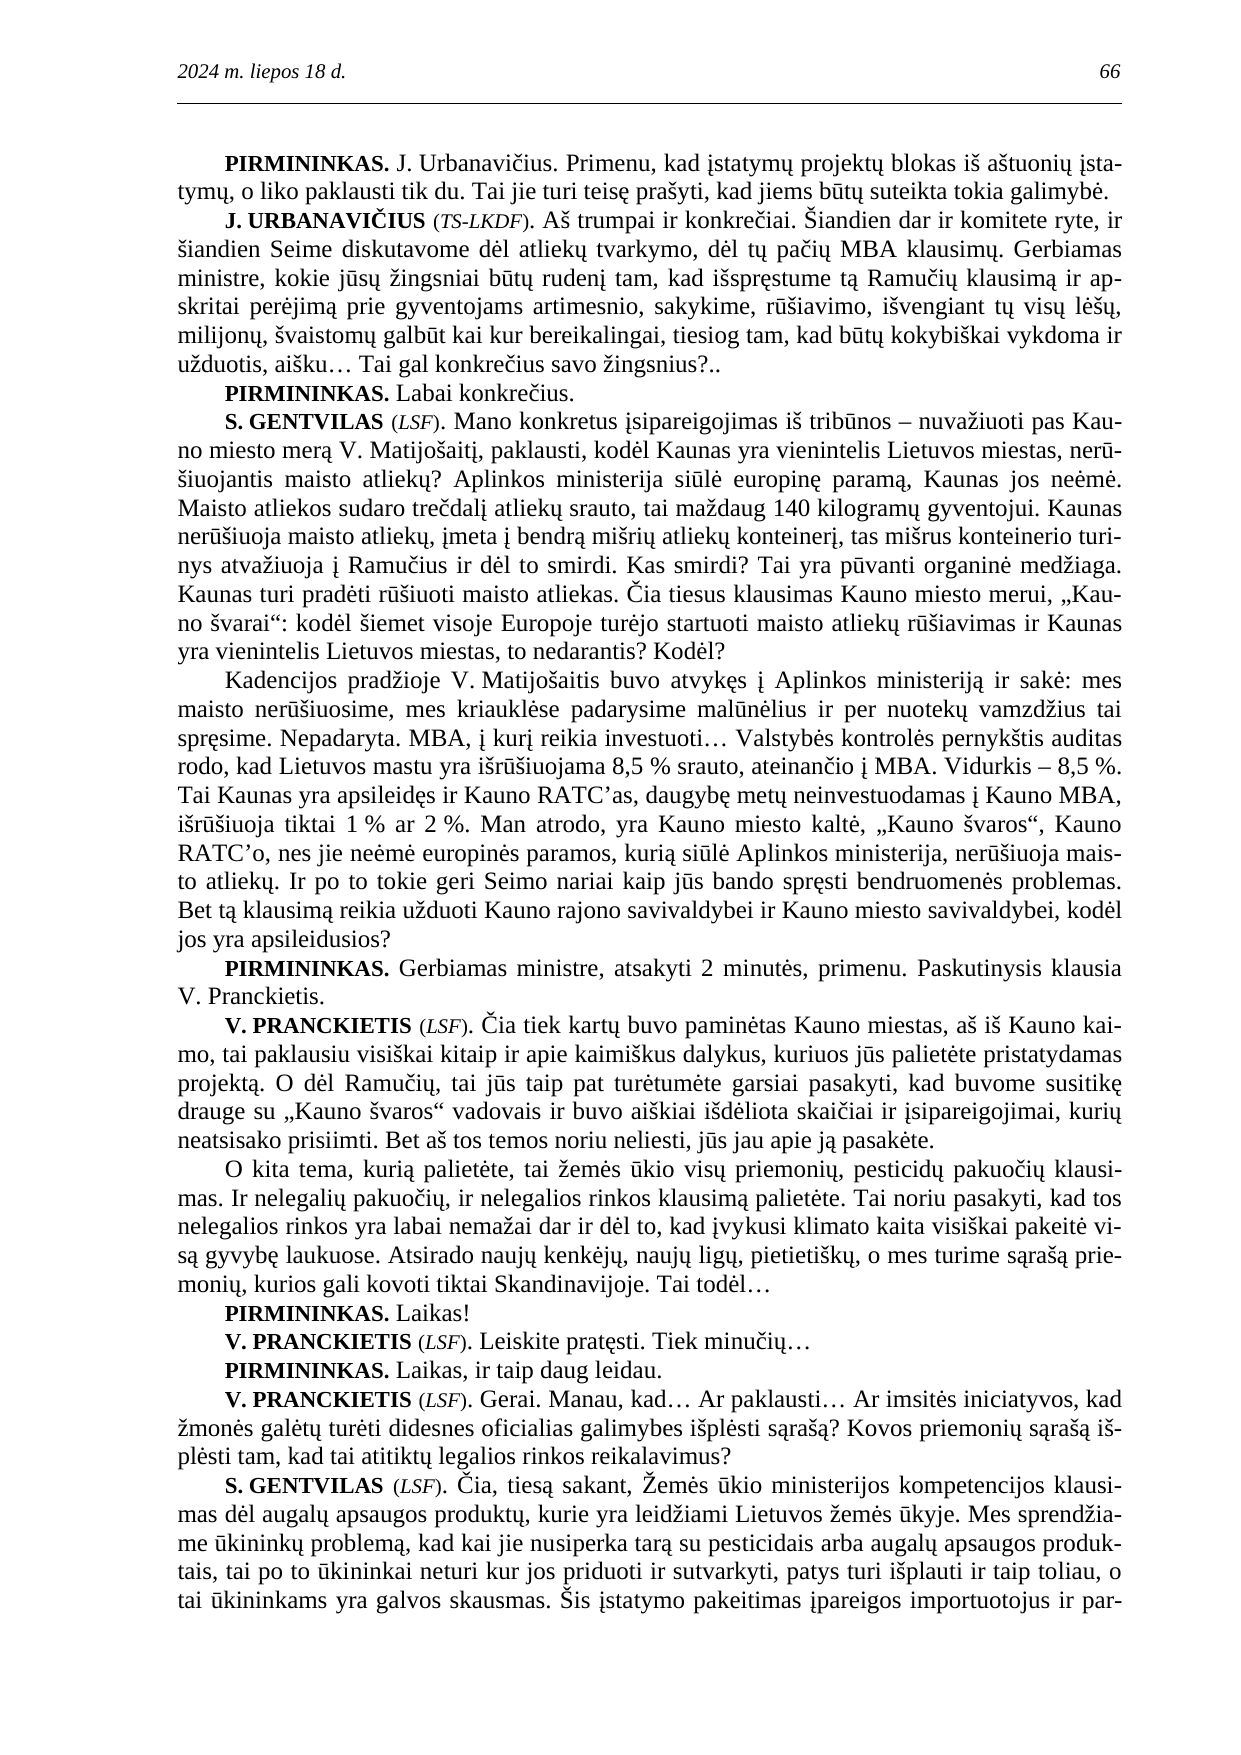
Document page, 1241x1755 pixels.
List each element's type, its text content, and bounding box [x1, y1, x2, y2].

text S. GENTVILAS (LSF). Čia, tie­są sa­kant, Že­mės ūkio mi­nis­te­ri­jos kom­pe­ten­ci­jos klau­si­mas dėl au­ga­lų ap­sau­gos pro­duk­tų, ku­rie yra lei­džia­mi Lie­tu­vos že­mės ūky­je. Mes spren­džia­me ūki­nin­kų pro­ble­mą, kad kai jie nu­si­per­ka ta­rą su pes­ti­ci­dais ar­ba au­ga­lų ap­sau­gos pro­duk­tais, tai po to ūki­nin­kai ne­tu­ri kur jos pri­duo­ti ir su­tvar­ky­ti, pa­tys tu­ri iš­plau­ti ir taip to­liau, o tai ūki­nin­kams yra gal­vos skaus­mas. Šis įsta­ty­mo pa­kei­ti­mas įpa­rei­gos im­por­tuo­to­jus ir par­ [177, 1470, 1122, 1614]
text PIRMININKAS. La­bai kon­kre­čius. [177, 378, 1122, 406]
text PIRMININKAS. Lai­kas, ir taip daug lei­dau. [177, 1355, 1122, 1384]
text PIRMININKAS. Ger­bia­mas mi­nist­re, at­sa­ky­ti 2 mi­nu­tės, pri­me­nu. Pas­ku­ti­ny­sis klau­sia V. Pranc­kie­tis. [177, 953, 1122, 1010]
text V. PRANCKIETIS (LSF). Ge­rai. Ma­nau, kad… Ar pa­klaus­ti… Ar im­si­tės ini­cia­ty­vos, kad žmo­nės ga­lė­tų tu­rė­ti di­des­nes ofi­cia­lias ga­li­my­bes iš­plės­ti są­ra­šą? Ko­vos prie­mo­nių są­ra­šą iš­plės­ti tam, kad tai ati­tik­tų le­ga­lios rin­kos rei­ka­la­vi­mus? [177, 1384, 1122, 1470]
text Ka­den­ci­jos pra­džio­je V. Ma­ti­jo­šai­tis bu­vo at­vy­kęs į Ap­lin­kos mi­nis­te­ri­ją ir sa­kė: mes mais­to ne­rū­šiuo­si­me, mes kriauk­lė­se pa­da­ry­si­me ma­lū­nė­lius ir per nuo­te­kų vamz­džius tai sprę­si­me. Ne­pa­da­ry­ta. MBA, į ku­rį rei­kia in­ves­tuo­ti… Vals­ty­bės kon­tro­lės per­nykš­tis au­di­tas ro­do, kad Lie­tu­vos mas­tu yra iš­rū­šiuo­ja­ma 8,5 % srau­to, at­ei­nan­čio į MBA. Vi­dur­kis – 8,5 %. Tai Kau­nas yra ap­si­lei­dęs ir Kau­no RATC’as, dau­gy­bę me­tų ne­in­ves­tuo­da­mas į Kau­no MBA, iš­rū­šiuo­ja tik­tai 1 % ar 2 %. Man at­ro­do, yra Kau­no mies­to kal­tė, „Kau­no šva­ros“, Kau­no RATC’o, nes jie ne­ėmė eu­ro­pi­nės pa­ra­mos, ku­rią siū­lė Ap­lin­kos mi­nis­te­ri­ja, ne­rū­šiuo­ja mais­to at­lie­kų. Ir po to to­kie ge­ri Sei­mo na­riai kaip jūs ban­do spręs­ti ben­druo­me­nės pro­ble­mas. Bet tą klau­si­mą rei­kia už­duo­ti Kau­no ra­jo­no sa­vi­val­dy­bei ir Kau­no mies­to sa­vi­val­dy­bei, ko­dėl jos yra ap­si­lei­du­sios? [177, 665, 1122, 953]
text J. URBANAVIČIUS (TS-LKDF). Aš trum­pai ir kon­kre­čiai. Šian­dien dar ir ko­mi­te­te ry­te, ir šian­dien Sei­me dis­ku­ta­vo­me dėl at­lie­kų tvar­ky­mo, dėl tų pa­čių MBA klau­si­mų. Ger­bia­mas mi­nist­re, ko­kie jū­sų žings­niai bū­tų ru­de­nį tam, kad iš­spręs­tu­me tą Ra­mu­čių klau­si­mą ir ap­skri­tai per­ėji­mą prie gy­ven­to­jams ar­ti­mes­nio, sa­ky­ki­me, rū­šia­vi­mo, iš­ven­giant tų vi­sų lė­šų, mi­li­jo­nų, švais­to­mų gal­būt kai kur be­rei­ka­lin­gai, tie­siog tam, kad bū­tų ko­ky­biš­kai vyk­do­ma ir už­duo­tis, aiš­ku… Tai gal kon­kre­čius sa­vo žings­nius?.. [177, 205, 1122, 378]
text S. GENTVILAS (LSF). Ma­no kon­kre­tus įsi­pa­rei­go­ji­mas iš tri­bū­nos – nu­va­žiuo­ti pas Kau­no mies­to me­rą V. Ma­ti­jo­šai­tį, pa­klaus­ti, ko­dėl Kau­nas yra vie­nin­te­lis Lie­tu­vos mies­tas, ne­rū­šiuo­jan­tis mais­to at­lie­kų? Ap­lin­kos mi­nis­te­ri­ja siū­lė eu­ro­pi­nę pa­ra­mą, Kau­nas jos ne­ėmė. Mais­to at­lie­kos su­da­ro treč­da­lį at­lie­kų srau­to, tai maž­daug 140 ki­log­ra­mų gy­ven­to­jui. Kau­nas ne­rū­šiuo­ja mais­to at­lie­kų, įme­ta į ben­drą miš­rių at­lie­kų kon­tei­ne­rį, tas miš­rus kon­tei­ne­rio tu­ri­nys at­va­žiuo­ja į Ra­mu­čius ir dėl to smir­di. Kas smir­di? Tai yra pū­van­ti or­ga­ni­nė me­džia­ga. Kau­nas tu­ri pra­dė­ti rū­šiuo­ti mais­to at­lie­kas. Čia tie­sus klau­si­mas Kau­no mies­to me­rui, „Kau­no šva­rai“: ko­dėl šie­met vi­so­je Eu­ro­po­je tu­rė­jo star­tuo­ti mais­to at­lie­kų rū­šia­vi­mas ir Kau­nas yra vie­nin­te­lis Lie­tu­vos mies­tas, to ne­da­ran­tis? Ko­dėl? [177, 406, 1122, 665]
text V. PRANCKIETIS (LSF). Čia tiek kar­tų bu­vo pa­mi­nė­tas Kau­no mies­tas, aš iš Kau­no kai­mo, tai pa­klau­siu vi­siš­kai ki­taip ir apie kai­miš­kus da­ly­kus, ku­riuos jūs pa­lie­tė­te pri­sta­ty­da­mas pro­jek­tą. O dėl Ra­mu­čių, tai jūs taip pat tu­rė­tu­mė­te gar­siai pa­sa­ky­ti, kad bu­vo­me su­si­ti­kę drau­ge su „Kau­no šva­ros“ va­do­vais ir bu­vo aiš­kiai iš­dė­lio­ta skai­čiai ir įsi­pa­rei­go­ji­mai, ku­rių ne­at­si­sa­ko pri­si­im­ti. Bet aš tos te­mos no­riu ne­lies­ti, jūs jau apie ją pa­sa­kė­te. [177, 1010, 1122, 1154]
text PIRMININKAS. J. Ur­ba­na­vi­čius. Pri­me­nu, kad įsta­ty­mų pro­jek­tų blo­kas iš aš­tuo­nių įsta­ty­mų, o li­ko pa­klaus­ti tik du. Tai jie tu­ri tei­sę pra­šy­ti, kad jiems bū­tų su­teik­ta to­kia ga­li­my­bė. [177, 148, 1122, 205]
text V. PRANCKIETIS (LSF). Leis­ki­te pra­tęs­ti. Tiek mi­nu­čių… [177, 1326, 1122, 1355]
text O ki­ta te­ma, ku­rią pa­lie­tė­te, tai že­mės ūkio vi­sų prie­mo­nių, pes­ti­ci­dų pa­kuo­čių klau­si­mas. Ir ne­le­ga­lių pa­kuo­čių, ir ne­le­ga­lios rin­kos klau­si­mą pa­lie­tė­te. Tai no­riu pa­sa­ky­ti, kad tos ne­le­ga­lios rin­kos yra la­bai ne­ma­žai dar ir dėl to, kad įvy­ku­si kli­ma­to kai­ta vi­siš­kai pa­kei­tė vi­są gy­vy­bę lau­kuo­se. At­si­ra­do nau­jų ken­kė­jų, nau­jų li­gų, pie­tie­tiš­kų, o mes tu­ri­me są­ra­šą prie­mo­nių, ku­rios ga­li ko­vo­ti tik­tai Skan­di­na­vi­jo­je. Tai to­dėl… [177, 1154, 1122, 1298]
text PIRMININKAS. Lai­kas! [177, 1298, 1122, 1326]
